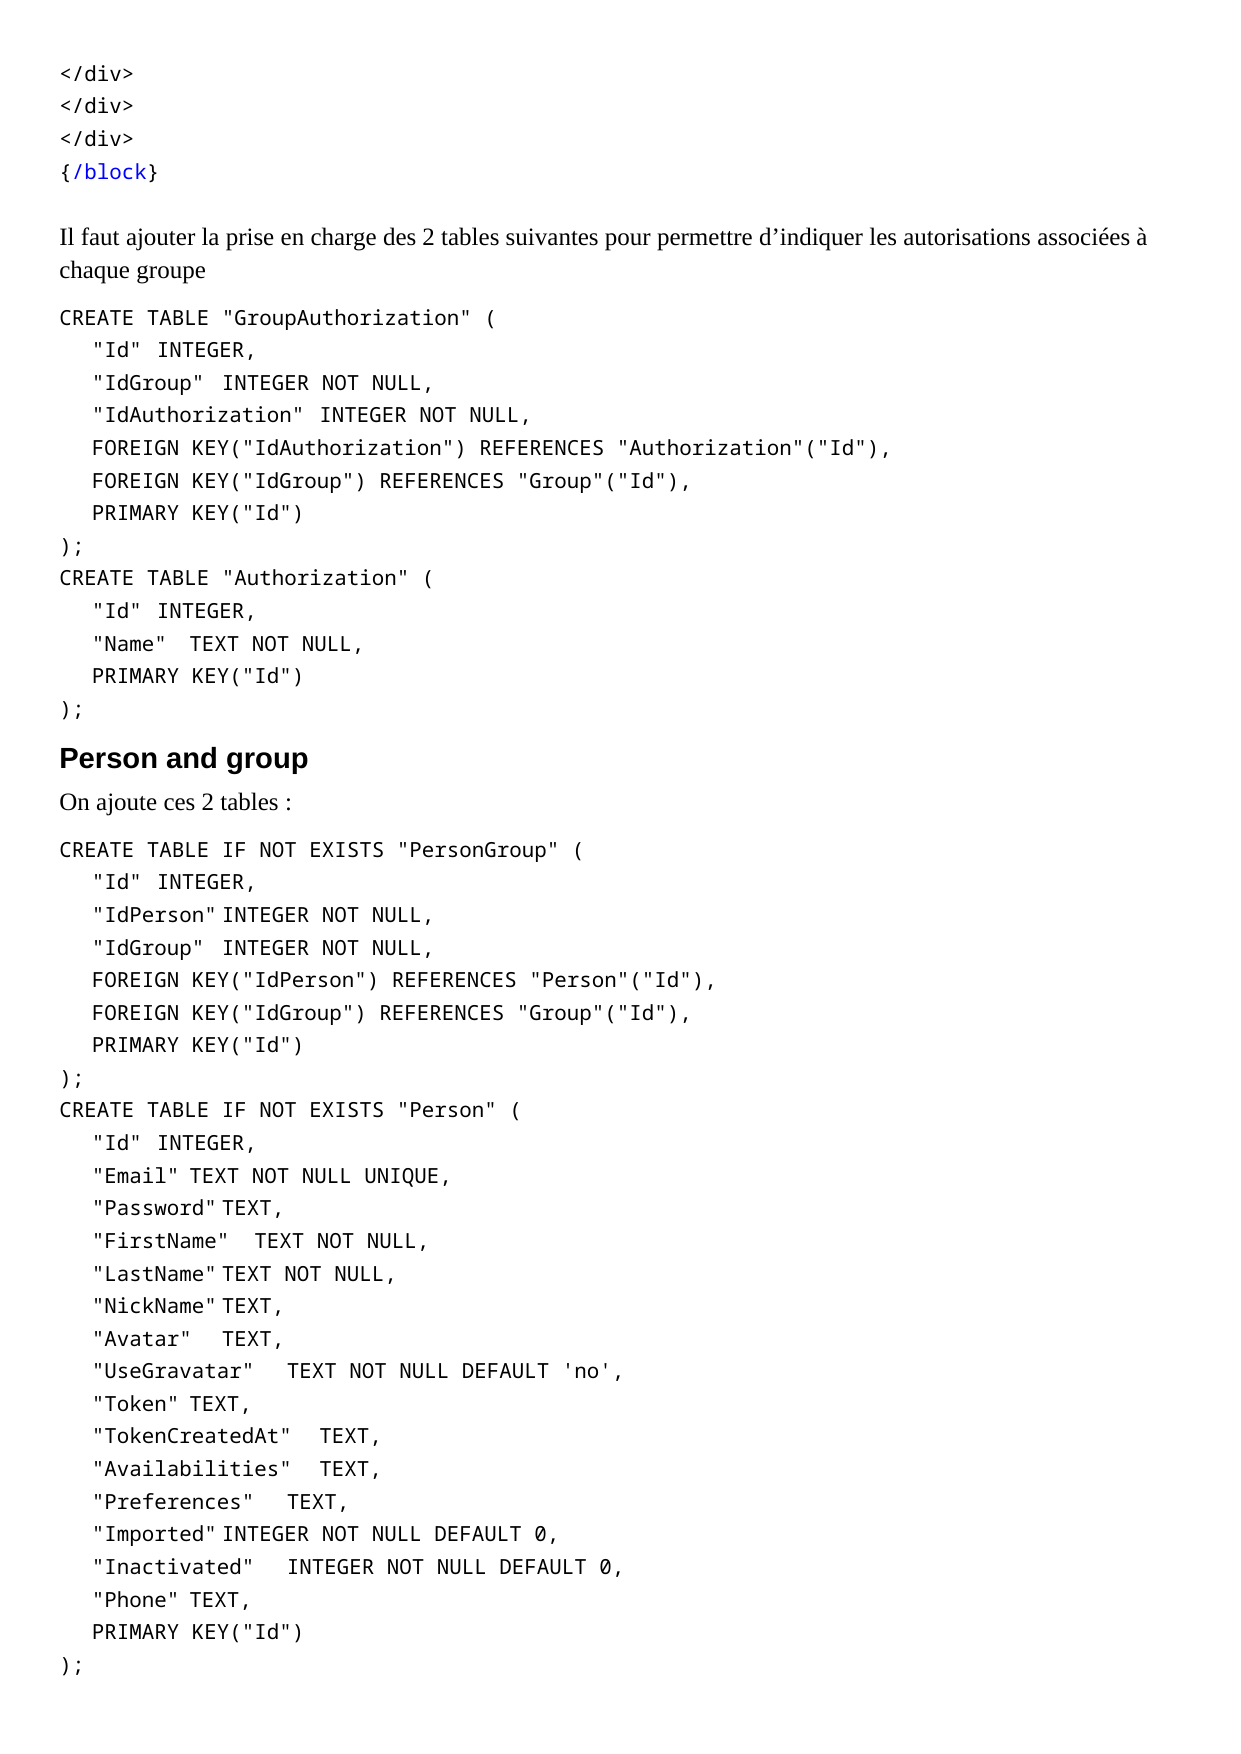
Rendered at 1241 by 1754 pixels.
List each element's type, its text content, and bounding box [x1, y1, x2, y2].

text FOREIGN KEY("IdAuthorization") REFERENCES "Authorization"("Id"), [59, 433, 1181, 462]
text "UseGravatar" TEXT NOT NULL DEFAULT 'no', [59, 1356, 1181, 1385]
text CREATE TABLE IF NOT EXISTS "PersonGroup" ( [59, 835, 1181, 863]
text "FirstName" TEXT NOT NULL, [59, 1226, 1181, 1254]
text "IdGroup" INTEGER NOT NULL, [59, 368, 1181, 396]
text "Id" INTEGER, [59, 1128, 1181, 1157]
text PRIMARY KEY("Id") [59, 661, 1181, 690]
text FOREIGN KEY("IdPerson") REFERENCES "Person"("Id"), [59, 965, 1181, 994]
text "Avatar" TEXT, [59, 1324, 1181, 1352]
text "Email" TEXT NOT NULL UNIQUE, [59, 1161, 1181, 1189]
text "TokenCreatedAt" TEXT, [59, 1422, 1181, 1450]
text "Imported" INTEGER NOT NULL DEFAULT 0, [59, 1519, 1181, 1548]
text </div> [59, 59, 1181, 87]
text ); [59, 531, 1181, 559]
text PRIMARY KEY("Id") [59, 1617, 1181, 1646]
text ); [59, 1650, 1181, 1678]
text Il faut ajouter la prise en charge des 2 tables suivantes pour permettre d’indiquer les autorisations associées à chaque groupe [59, 222, 1181, 284]
text "Name" TEXT NOT NULL, [59, 629, 1181, 657]
text {/block} [59, 157, 1181, 185]
text </div> [59, 92, 1181, 120]
text "Preferences" TEXT, [59, 1487, 1181, 1515]
text ); [59, 694, 1181, 722]
text CREATE TABLE IF NOT EXISTS "Person" ( [59, 1096, 1181, 1124]
text PRIMARY KEY("Id") [59, 1030, 1181, 1059]
text </div> [59, 124, 1181, 153]
text "IdAuthorization" INTEGER NOT NULL, [59, 401, 1181, 429]
text "Id" INTEGER, [59, 335, 1181, 364]
text FOREIGN KEY("IdGroup") REFERENCES "Group"("Id"), [59, 466, 1181, 494]
text "Id" INTEGER, [59, 867, 1181, 896]
text "LastName" TEXT NOT NULL, [59, 1259, 1181, 1287]
text CREATE TABLE "GroupAuthorization" ( [59, 303, 1181, 331]
text FOREIGN KEY("IdGroup") REFERENCES "Group"("Id"), [59, 998, 1181, 1026]
text "Inactivated" INTEGER NOT NULL DEFAULT 0, [59, 1552, 1181, 1581]
text "IdPerson" INTEGER NOT NULL, [59, 900, 1181, 928]
text "IdGroup" INTEGER NOT NULL, [59, 933, 1181, 961]
text ); [59, 1063, 1181, 1091]
text "Phone" TEXT, [59, 1585, 1181, 1613]
subtitle Person and group [59, 741, 1181, 775]
text CREATE TABLE "Authorization" ( [59, 563, 1181, 592]
text "Password" TEXT, [59, 1193, 1181, 1222]
text "Id" INTEGER, [59, 596, 1181, 624]
text "Token" TEXT, [59, 1389, 1181, 1417]
text PRIMARY KEY("Id") [59, 498, 1181, 527]
text On ajoute ces 2 tables : [59, 787, 1181, 816]
text "Availabilities" TEXT, [59, 1454, 1181, 1483]
text "NickName" TEXT, [59, 1291, 1181, 1320]
